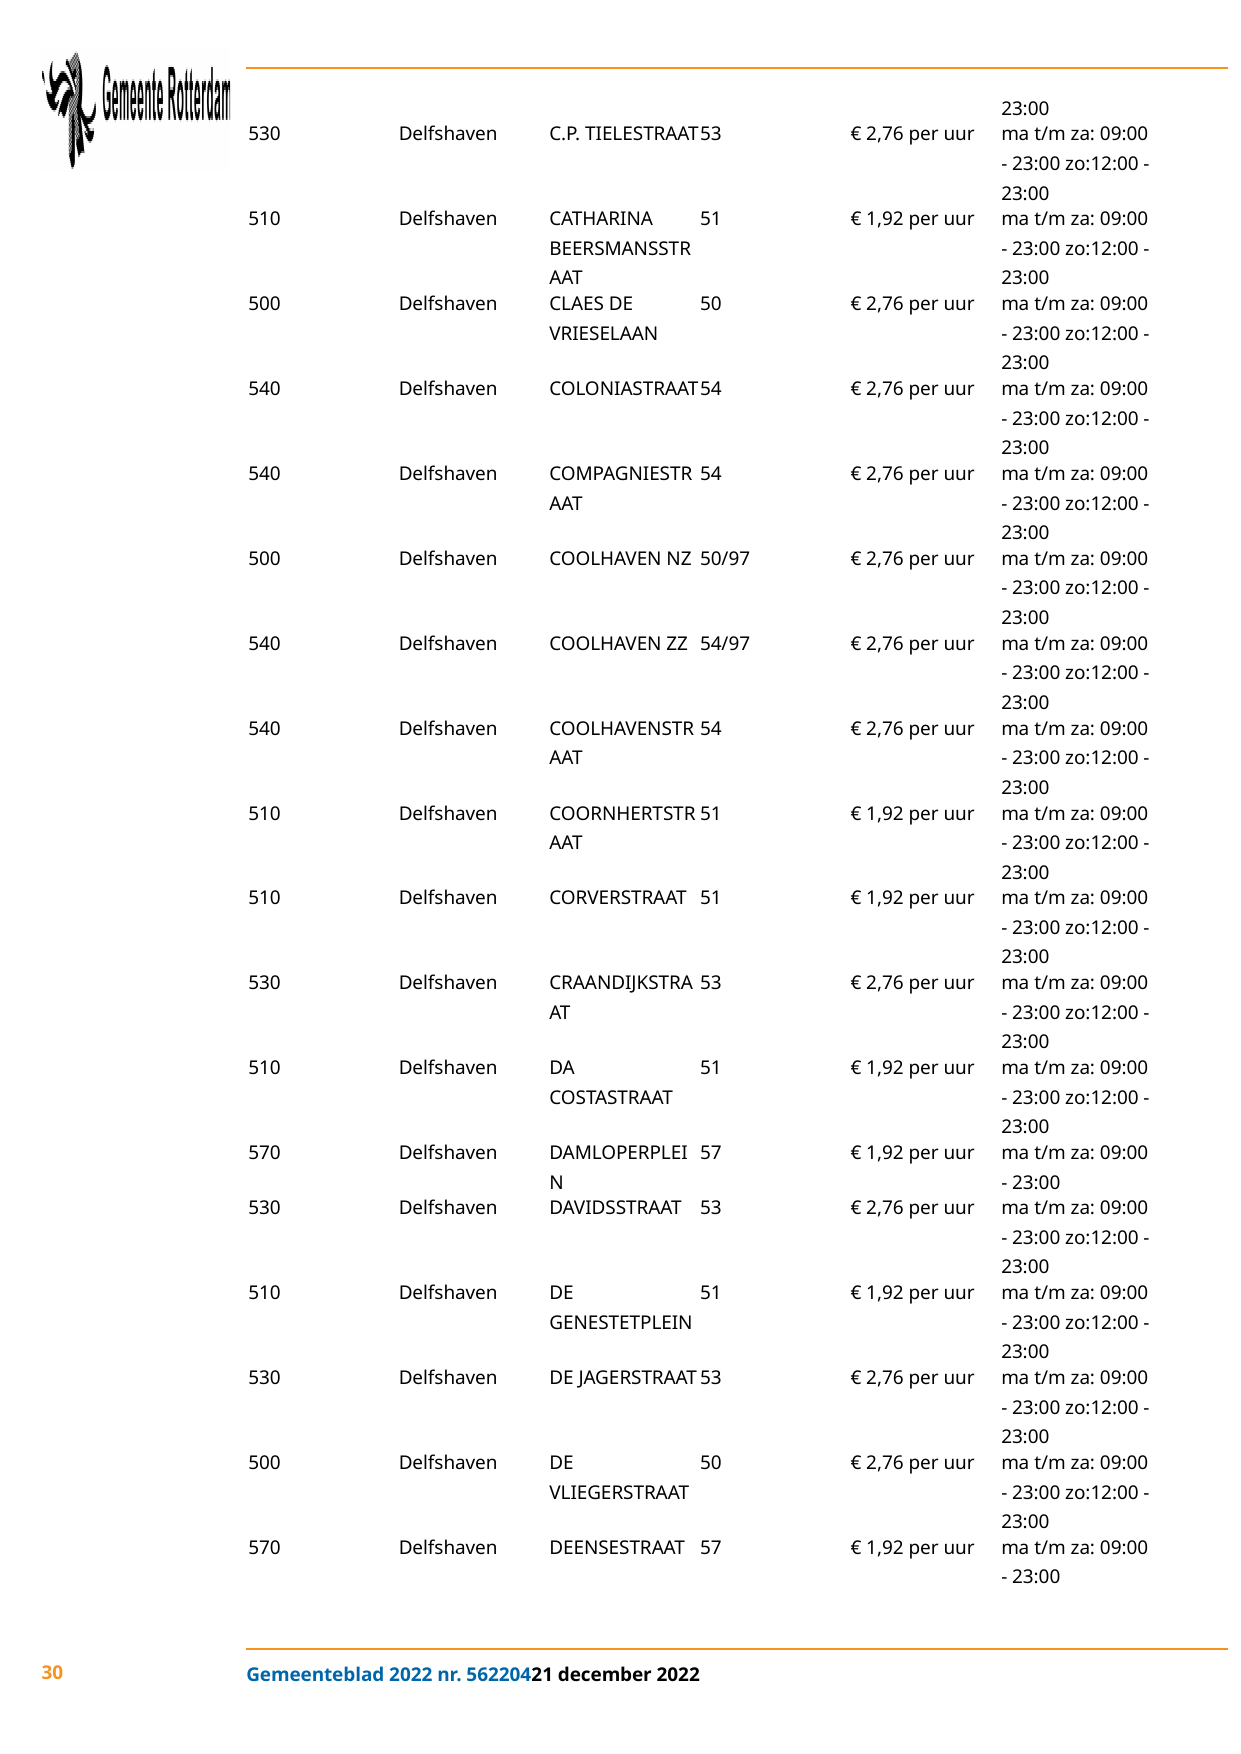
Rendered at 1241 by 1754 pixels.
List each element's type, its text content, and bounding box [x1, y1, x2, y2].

table_cell € 1,92 per uur [850, 885, 1001, 969]
table_cell € 2,76 per uur [850, 121, 1001, 205]
table_cell 530 [248, 970, 398, 1054]
table_cell ma t/m za: 09:00 - 23:00 [1001, 1534, 1152, 1589]
table_cell 53 [700, 970, 850, 1054]
table_cell COMPAGNIESTRAAT [549, 460, 700, 545]
table_cell 54 [700, 715, 850, 800]
table_cell 570 [248, 1139, 398, 1194]
table_cell € 2,76 per uur [850, 1364, 1001, 1449]
table_cell 54 [700, 375, 850, 460]
table_cell Delfshaven [399, 630, 549, 715]
table_cell Delfshaven [399, 970, 549, 1054]
table_cell ma t/m za: 09:00 - 23:00 zo:12:00 - 23:00 [1001, 970, 1152, 1054]
table_cell Delfshaven [399, 290, 549, 375]
table_cell Delfshaven [399, 715, 549, 800]
table_cell [248, 95, 398, 121]
table_cell € 2,76 per uur [850, 375, 1001, 460]
table_cell 510 [248, 1280, 398, 1364]
table_cell 500 [248, 1449, 398, 1534]
table_cell 540 [248, 460, 398, 545]
table_cell 510 [248, 800, 398, 884]
table_cell COORNHERTSTRAAT [549, 800, 700, 884]
table_cell DE VLIEGERSTRAAT [549, 1449, 700, 1534]
table_cell Delfshaven [399, 1449, 549, 1534]
table_cell [850, 95, 1001, 121]
table_cell 50/97 [700, 545, 850, 630]
table_cell 510 [248, 205, 398, 290]
table_cell € 1,92 per uur [850, 1054, 1001, 1139]
table_cell 51 [700, 800, 850, 884]
table_cell € 2,76 per uur [850, 1449, 1001, 1534]
table_cell 500 [248, 290, 398, 375]
table_cell 530 [248, 121, 398, 205]
table_cell Delfshaven [399, 545, 549, 630]
table_cell CRAANDIJKSTRAAT [549, 970, 700, 1054]
table_cell Delfshaven [399, 1195, 549, 1279]
table_cell CORVERSTRAAT [549, 885, 700, 969]
table_cell Delfshaven [399, 121, 549, 205]
table_cell ma t/m za: 09:00 - 23:00 zo:12:00 - 23:00 [1001, 885, 1152, 969]
table_cell [399, 95, 549, 121]
table_cell ma t/m za: 09:00 - 23:00 zo:12:00 - 23:00 [1001, 460, 1152, 545]
table_cell Delfshaven [399, 375, 549, 460]
table_cell 540 [248, 715, 398, 800]
table_cell € 1,92 per uur [850, 1139, 1001, 1194]
table_cell ma t/m za: 09:00 - 23:00 zo:12:00 - 23:00 [1001, 1195, 1152, 1279]
table_cell COOLHAVEN NZ [549, 545, 700, 630]
table_cell CLAES DE VRIESELAAN [549, 290, 700, 375]
table_cell ma t/m za: 09:00 - 23:00 zo:12:00 - 23:00 [1001, 121, 1152, 205]
table_cell 57 [700, 1139, 850, 1194]
table_cell ma t/m za: 09:00 - 23:00 zo:12:00 - 23:00 [1001, 1280, 1152, 1364]
table_cell Delfshaven [399, 1139, 549, 1194]
table_cell ma t/m za: 09:00 - 23:00 zo:12:00 - 23:00 [1001, 630, 1152, 715]
table_cell 53 [700, 1195, 850, 1279]
table_cell 540 [248, 630, 398, 715]
table_cell C.P. TIELESTRAAT [549, 121, 700, 205]
table_cell € 1,92 per uur [850, 1280, 1001, 1364]
table_cell Delfshaven [399, 1534, 549, 1589]
table_cell ma t/m za: 09:00 - 23:00 zo:12:00 - 23:00 [1001, 375, 1152, 460]
table_cell ma t/m za: 09:00 - 23:00 zo:12:00 - 23:00 [1001, 1364, 1152, 1449]
table_cell 50 [700, 1449, 850, 1534]
table_cell ma t/m za: 09:00 - 23:00 zo:12:00 - 23:00 [1001, 1449, 1152, 1534]
table_cell 57 [700, 1534, 850, 1589]
table_cell € 1,92 per uur [850, 800, 1001, 884]
table_cell DA COSTASTRAAT [549, 1054, 700, 1139]
table_cell 570 [248, 1534, 398, 1589]
table_cell 530 [248, 1195, 398, 1279]
table_cell € 2,76 per uur [850, 715, 1001, 800]
table_cell € 1,92 per uur [850, 205, 1001, 290]
table_cell - 23:00 [1001, 95, 1152, 121]
table_cell 500 [248, 545, 398, 630]
table_cell 51 [700, 885, 850, 969]
table_cell 530 [248, 1364, 398, 1449]
table_cell DE JAGERSTRAAT [549, 1364, 700, 1449]
table_cell ma t/m za: 09:00 - 23:00 zo:12:00 - 23:00 [1001, 205, 1152, 290]
table_cell ma t/m za: 09:00 - 23:00 zo:12:00 - 23:00 [1001, 1054, 1152, 1139]
table_cell COOLHAVEN ZZ [549, 630, 700, 715]
table_cell DE GENESTETPLEIN [549, 1280, 700, 1364]
table_cell 51 [700, 205, 850, 290]
table_cell Delfshaven [399, 1364, 549, 1449]
table_cell [700, 95, 850, 121]
table_cell 510 [248, 885, 398, 969]
table_cell Delfshaven [399, 205, 549, 290]
table_cell DAMLOPERPLEIN [549, 1139, 700, 1194]
table_cell Delfshaven [399, 1054, 549, 1139]
table_cell ma t/m za: 09:00 - 23:00 zo:12:00 - 23:00 [1001, 290, 1152, 375]
table_cell ma t/m za: 09:00 - 23:00 [1001, 1139, 1152, 1194]
table_cell 54/97 [700, 630, 850, 715]
table_cell € 2,76 per uur [850, 290, 1001, 375]
table_cell € 2,76 per uur [850, 630, 1001, 715]
table_cell DAVIDSSTRAAT [549, 1195, 700, 1279]
table_cell 510 [248, 1054, 398, 1139]
table_cell € 2,76 per uur [850, 460, 1001, 545]
table_cell 54 [700, 460, 850, 545]
table_cell Delfshaven [399, 1280, 549, 1364]
table_cell 50 [700, 290, 850, 375]
table_cell 51 [700, 1054, 850, 1139]
table_cell Delfshaven [399, 800, 549, 884]
table_cell 51 [700, 1280, 850, 1364]
table_cell ma t/m za: 09:00 - 23:00 zo:12:00 - 23:00 [1001, 800, 1152, 884]
table_cell 540 [248, 375, 398, 460]
table_cell COLONIASTRAAT [549, 375, 700, 460]
table_cell ma t/m za: 09:00 - 23:00 zo:12:00 - 23:00 [1001, 715, 1152, 800]
table_cell ma t/m za: 09:00 - 23:00 zo:12:00 - 23:00 [1001, 545, 1152, 630]
table_cell € 1,92 per uur [850, 1534, 1001, 1589]
table_cell Delfshaven [399, 885, 549, 969]
table_cell € 2,76 per uur [850, 545, 1001, 630]
table_cell Delfshaven [399, 460, 549, 545]
table_cell COOLHAVENSTRAAT [549, 715, 700, 800]
table_cell 53 [700, 121, 850, 205]
table_cell DEENSESTRAAT [549, 1534, 700, 1589]
picture [41, 47, 231, 172]
table_cell CATHARINA BEERSMANSSTRAAT [549, 205, 700, 290]
table_cell 53 [700, 1364, 850, 1449]
table_cell € 2,76 per uur [850, 970, 1001, 1054]
table_cell [549, 95, 700, 121]
table_cell € 2,76 per uur [850, 1195, 1001, 1279]
